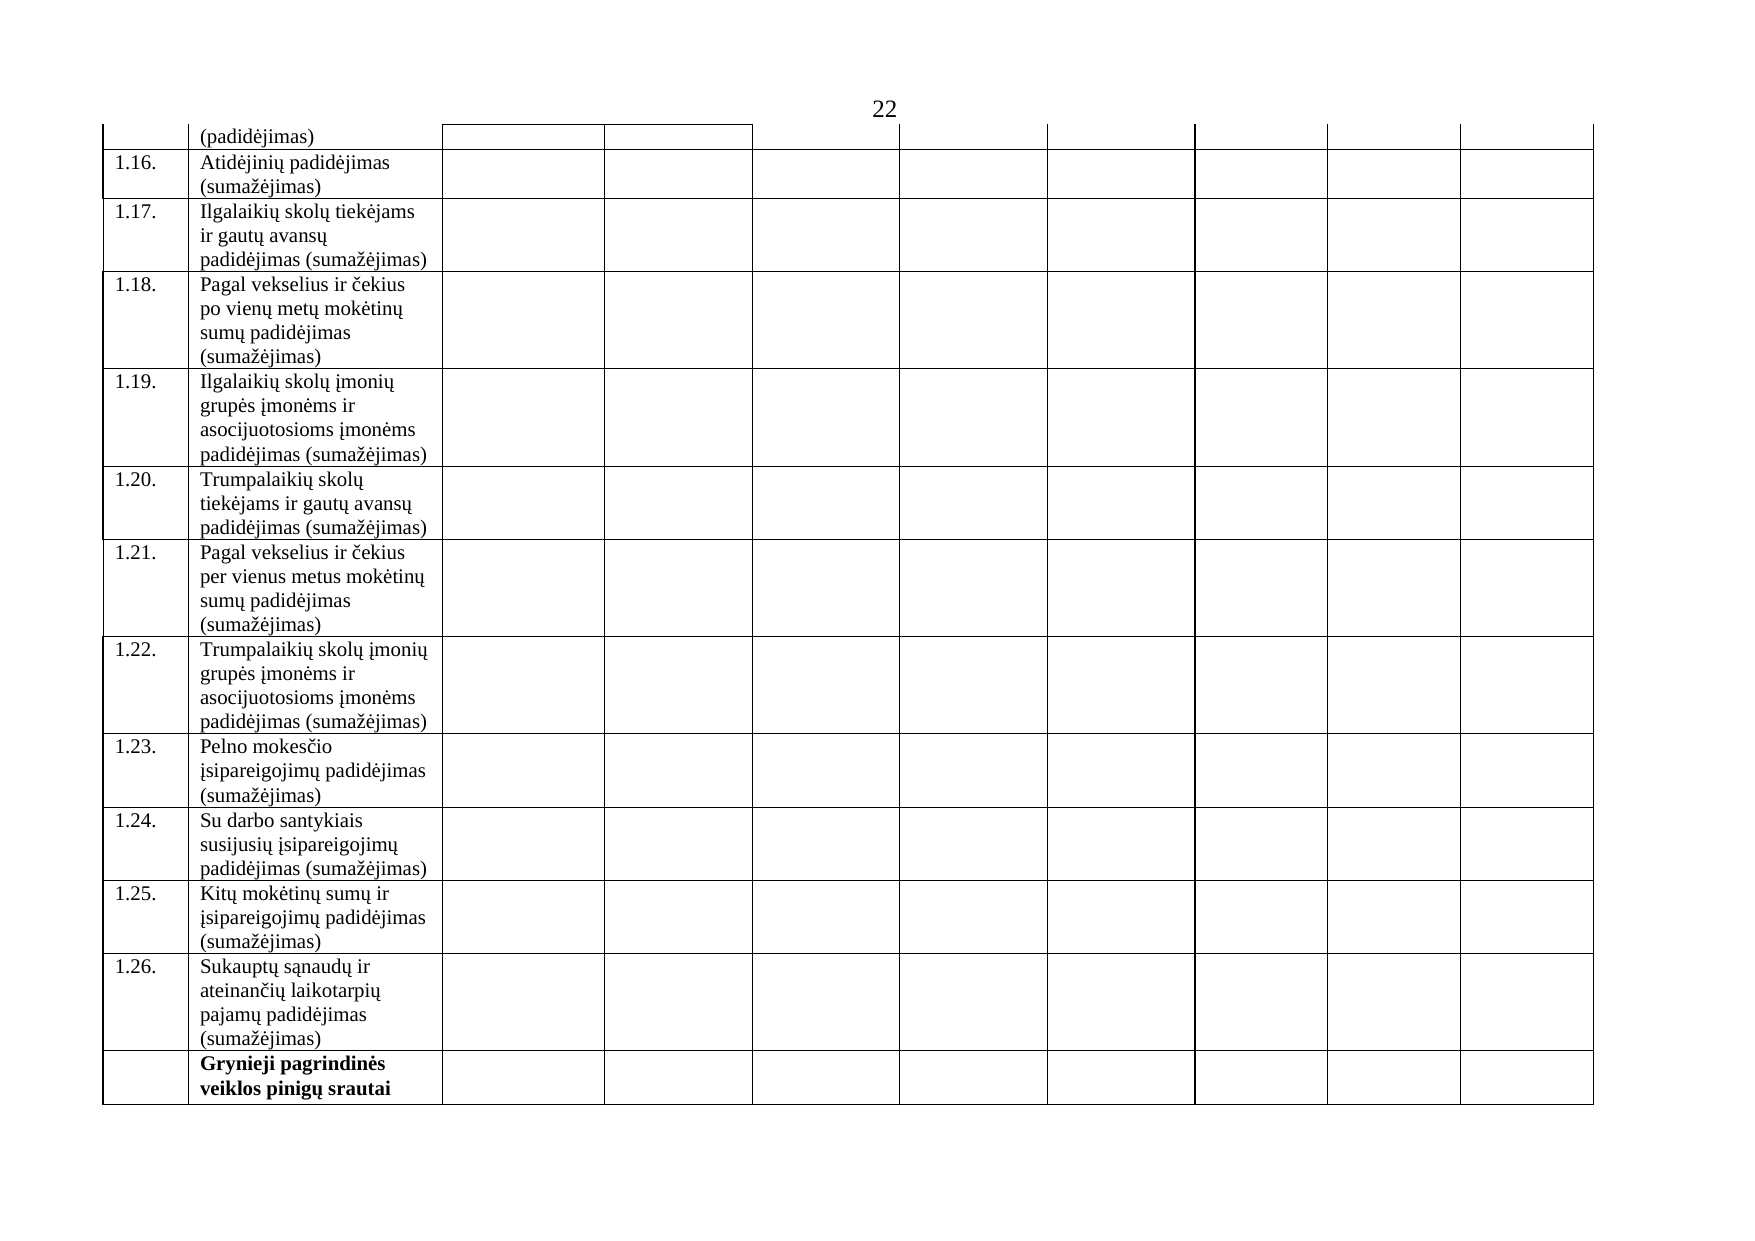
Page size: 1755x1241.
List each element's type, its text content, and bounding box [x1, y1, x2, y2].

table_cell [1048, 272, 1194, 368]
table_cell [1461, 540, 1593, 636]
table_cell [753, 467, 899, 539]
table_cell [1196, 272, 1327, 368]
table_cell [1048, 467, 1194, 539]
table_cell [900, 199, 1047, 271]
table_cell [900, 1051, 1047, 1103]
table_cell [1328, 369, 1460, 466]
table_cell Pelno mokesčio įsipareigojimų padidėjimas (sumažėjimas) [189, 734, 442, 807]
table_cell [1196, 808, 1327, 880]
table_cell [1048, 637, 1194, 733]
table_cell [1461, 467, 1593, 539]
table_cell [753, 734, 899, 807]
table_cell [1328, 124, 1460, 148]
table_cell [1196, 1051, 1327, 1103]
table_cell [605, 808, 752, 880]
table_cell [1328, 881, 1460, 953]
table_cell [1461, 124, 1593, 148]
table_cell [1196, 881, 1327, 953]
table_cell [753, 199, 899, 271]
table_cell [443, 954, 604, 1050]
table_cell Kitų mokėtinų sumų ir įsipareigojimų padidėjimas (sumažėjimas) [189, 881, 442, 953]
table_cell [104, 1051, 188, 1103]
table_cell [443, 272, 604, 368]
table_cell Trumpalaikių skolų įmonių grupės įmonėms ir asocijuotosioms įmonėms padidėjimas (sumažėjimas) [189, 637, 442, 733]
table_cell Ilgalaikių skolų tiekėjams ir gautų avansų padidėjimas (sumažėjimas) [189, 199, 442, 271]
table_cell 1.18. [104, 272, 188, 368]
table_cell [753, 954, 899, 1050]
table_cell [605, 637, 752, 733]
table_cell [1196, 734, 1327, 807]
table_cell [1461, 881, 1593, 953]
table_cell [900, 954, 1047, 1050]
table_cell [605, 272, 752, 368]
table_cell [605, 734, 752, 807]
table_cell [1461, 369, 1593, 466]
table_cell [1461, 954, 1593, 1050]
table_cell [1328, 954, 1460, 1050]
table_cell [753, 881, 899, 953]
table_cell [1196, 124, 1327, 148]
table_cell [753, 1051, 899, 1103]
table_cell [1048, 369, 1194, 466]
table_cell [1328, 272, 1460, 368]
table_cell [1328, 1051, 1460, 1103]
table_cell [1048, 881, 1194, 953]
table_cell [900, 637, 1047, 733]
table_cell [1461, 637, 1593, 733]
table_cell [1048, 199, 1194, 271]
table_cell [443, 150, 604, 198]
table_cell [443, 734, 604, 807]
table_cell [753, 540, 899, 636]
table_cell [1328, 199, 1460, 271]
table_cell [1328, 637, 1460, 733]
table_cell Trumpalaikių skolų tiekėjams ir gautų avansų padidėjimas (sumažėjimas) [189, 467, 442, 539]
table_cell [443, 125, 604, 148]
table_cell (padidėjimas) [189, 124, 442, 148]
table_cell [605, 125, 752, 148]
table_cell [900, 272, 1047, 368]
table_cell [1328, 808, 1460, 880]
table_cell 1.20. [104, 467, 188, 539]
table_cell [753, 150, 899, 198]
table_cell 1.22. [104, 637, 188, 733]
table_cell Pagal vekselius ir čekius po vienų metų mokėtinų sumų padidėjimas (sumažėjimas) [189, 272, 442, 368]
table_cell [1196, 150, 1327, 198]
table_cell [1196, 540, 1327, 636]
table_cell [1328, 734, 1460, 807]
table_cell 1.19. [104, 369, 188, 466]
table_cell [900, 881, 1047, 953]
table_cell [605, 150, 752, 198]
table_cell [1461, 734, 1593, 807]
table_cell [1048, 540, 1194, 636]
table_cell [753, 272, 899, 368]
table_cell [1196, 369, 1327, 466]
table_cell [900, 808, 1047, 880]
table_cell [443, 881, 604, 953]
table_cell [753, 369, 899, 466]
table_cell [900, 467, 1047, 539]
table_cell [1048, 124, 1194, 148]
table_cell [1461, 272, 1593, 368]
table_cell [1048, 150, 1194, 198]
table_cell Su darbo santykiais susijusių įsipareigojimų padidėjimas (sumažėjimas) [189, 808, 442, 880]
table_cell [900, 124, 1047, 148]
table_cell [1048, 954, 1194, 1050]
table_cell 1.21. [104, 540, 188, 636]
table_cell [443, 808, 604, 880]
table_cell Atidėjinių padidėjimas (sumažėjimas) [189, 150, 442, 198]
table_cell [1048, 808, 1194, 880]
table_cell 1.23. [104, 734, 188, 807]
table_cell [900, 150, 1047, 198]
table_cell [1328, 540, 1460, 636]
table_cell Pagal vekselius ir čekius per vienus metus mokėtinų sumų padidėjimas (sumažėjimas) [189, 540, 442, 636]
table_cell [1461, 1051, 1593, 1103]
table_cell [1048, 734, 1194, 807]
table_cell [605, 369, 752, 466]
table_cell [1328, 150, 1460, 198]
table_cell [1196, 954, 1327, 1050]
table_cell [900, 369, 1047, 466]
table_cell [605, 954, 752, 1050]
table_cell [605, 1051, 752, 1103]
table_cell [443, 1051, 604, 1103]
table_cell [443, 369, 604, 466]
table_cell [1461, 150, 1593, 198]
table_cell [605, 467, 752, 539]
table_cell [443, 199, 604, 271]
table_cell [1196, 199, 1327, 271]
table_cell [1048, 1051, 1194, 1103]
table_cell [753, 637, 899, 733]
table_cell 1.24. [104, 808, 188, 880]
table_cell [104, 124, 188, 148]
table_cell [443, 540, 604, 636]
table_cell [1461, 199, 1593, 271]
table_cell [1196, 637, 1327, 733]
table_cell Ilgalaikių skolų įmonių grupės įmonėms ir asocijuotosioms įmonėms padidėjimas (sumažėjimas) [189, 369, 442, 466]
table_cell [443, 637, 604, 733]
table_cell 1.25. [104, 881, 188, 953]
table_cell 1.16. [104, 150, 188, 198]
table_cell [753, 124, 899, 148]
table_cell [1196, 467, 1327, 539]
table_cell [900, 540, 1047, 636]
table_cell [605, 540, 752, 636]
table_cell [753, 808, 899, 880]
table_cell Grynieji pagrindinės veiklos pinigų srautai [189, 1051, 442, 1103]
table_cell [605, 881, 752, 953]
table_cell Sukauptų sąnaudų ir ateinančių laikotarpių pajamų padidėjimas (sumažėjimas) [189, 954, 442, 1050]
table_cell [443, 467, 604, 539]
table_cell 1.17. [104, 199, 188, 271]
table_cell [1461, 808, 1593, 880]
table_cell [605, 199, 752, 271]
table_cell 1.26. [104, 954, 188, 1050]
table_cell [1328, 467, 1460, 539]
table_cell [900, 734, 1047, 807]
